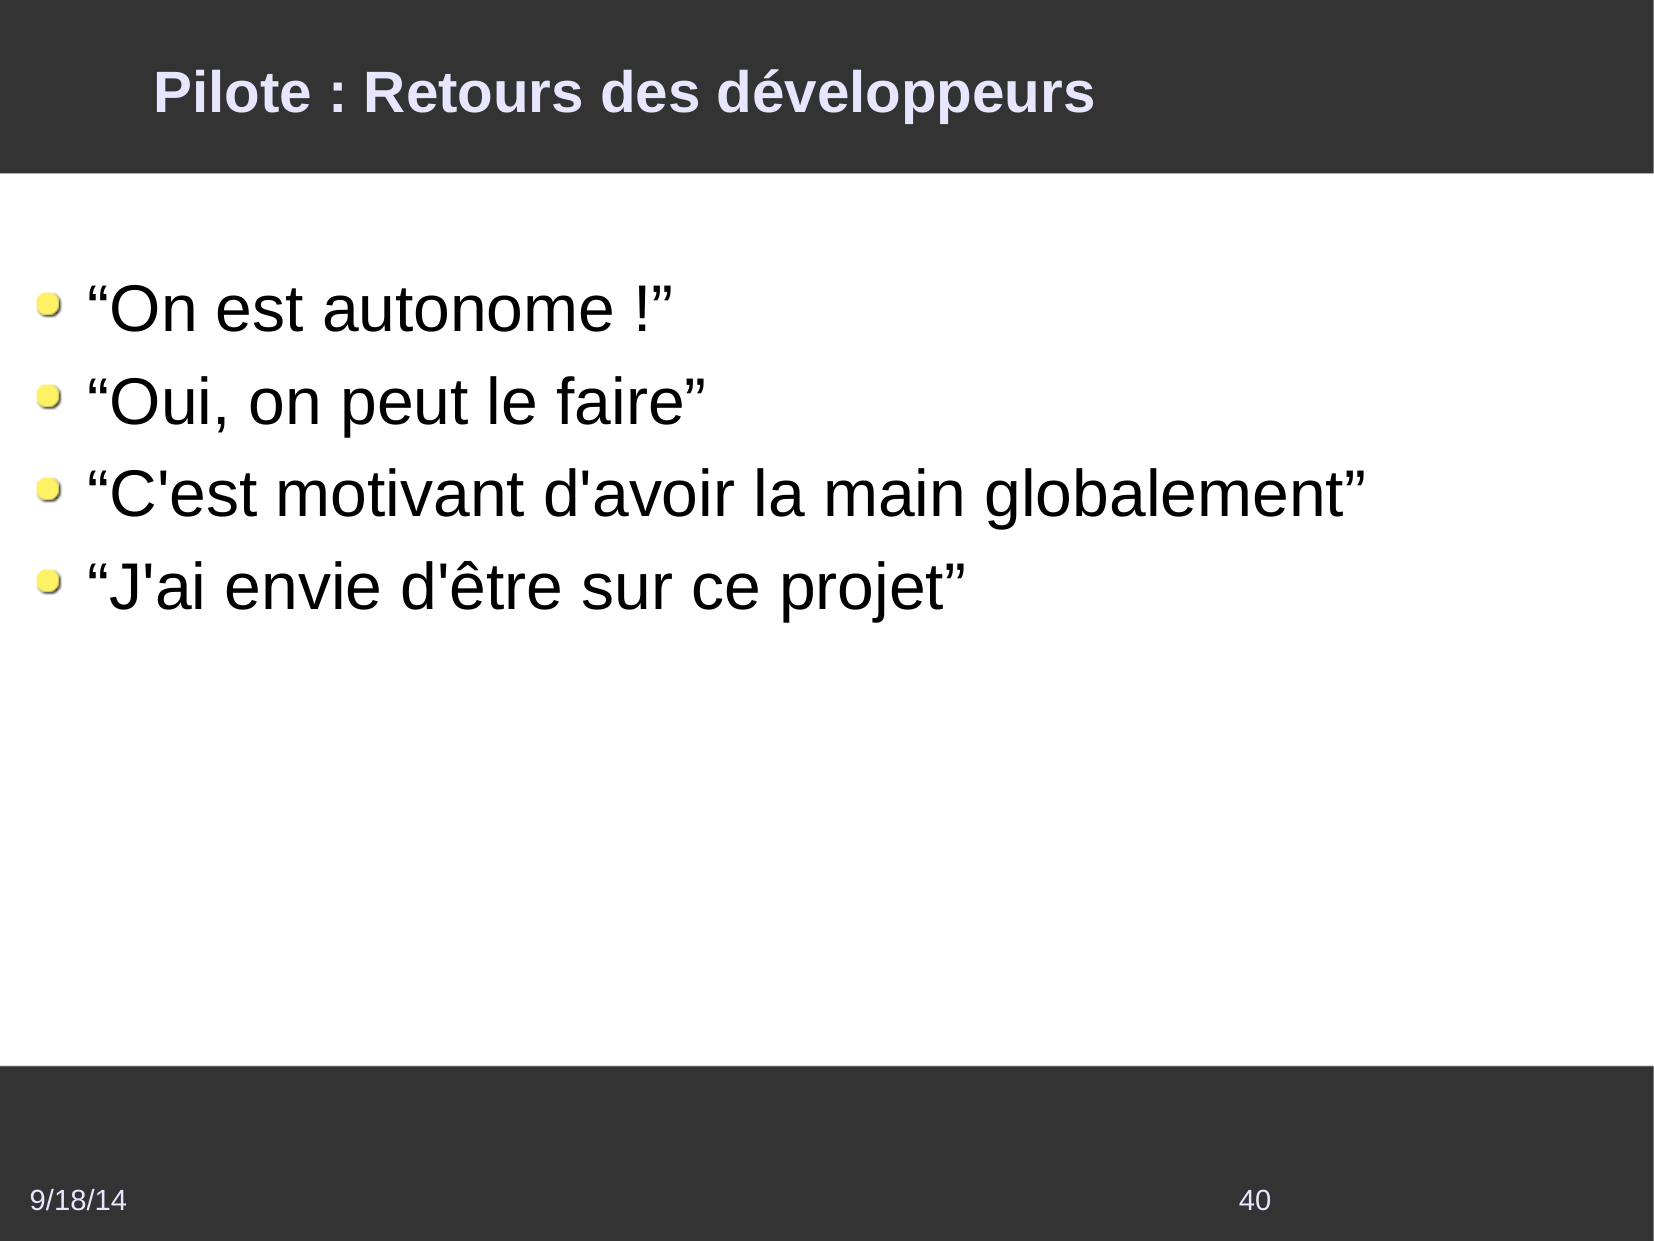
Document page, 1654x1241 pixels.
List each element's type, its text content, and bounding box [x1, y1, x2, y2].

picture [0, 0, 1654, 1241]
title Pilote : Retours des développeurs [153, 53, 1630, 124]
text_box 9/18/14 [29, 1181, 566, 1241]
text_box [1238, 1181, 1625, 1241]
list “On est autonome !” “Oui, on peut le faire” “C'est motivant d'avoir la main globalement” “J'ai envie d'être sur ce projet” [0, 265, 1477, 627]
